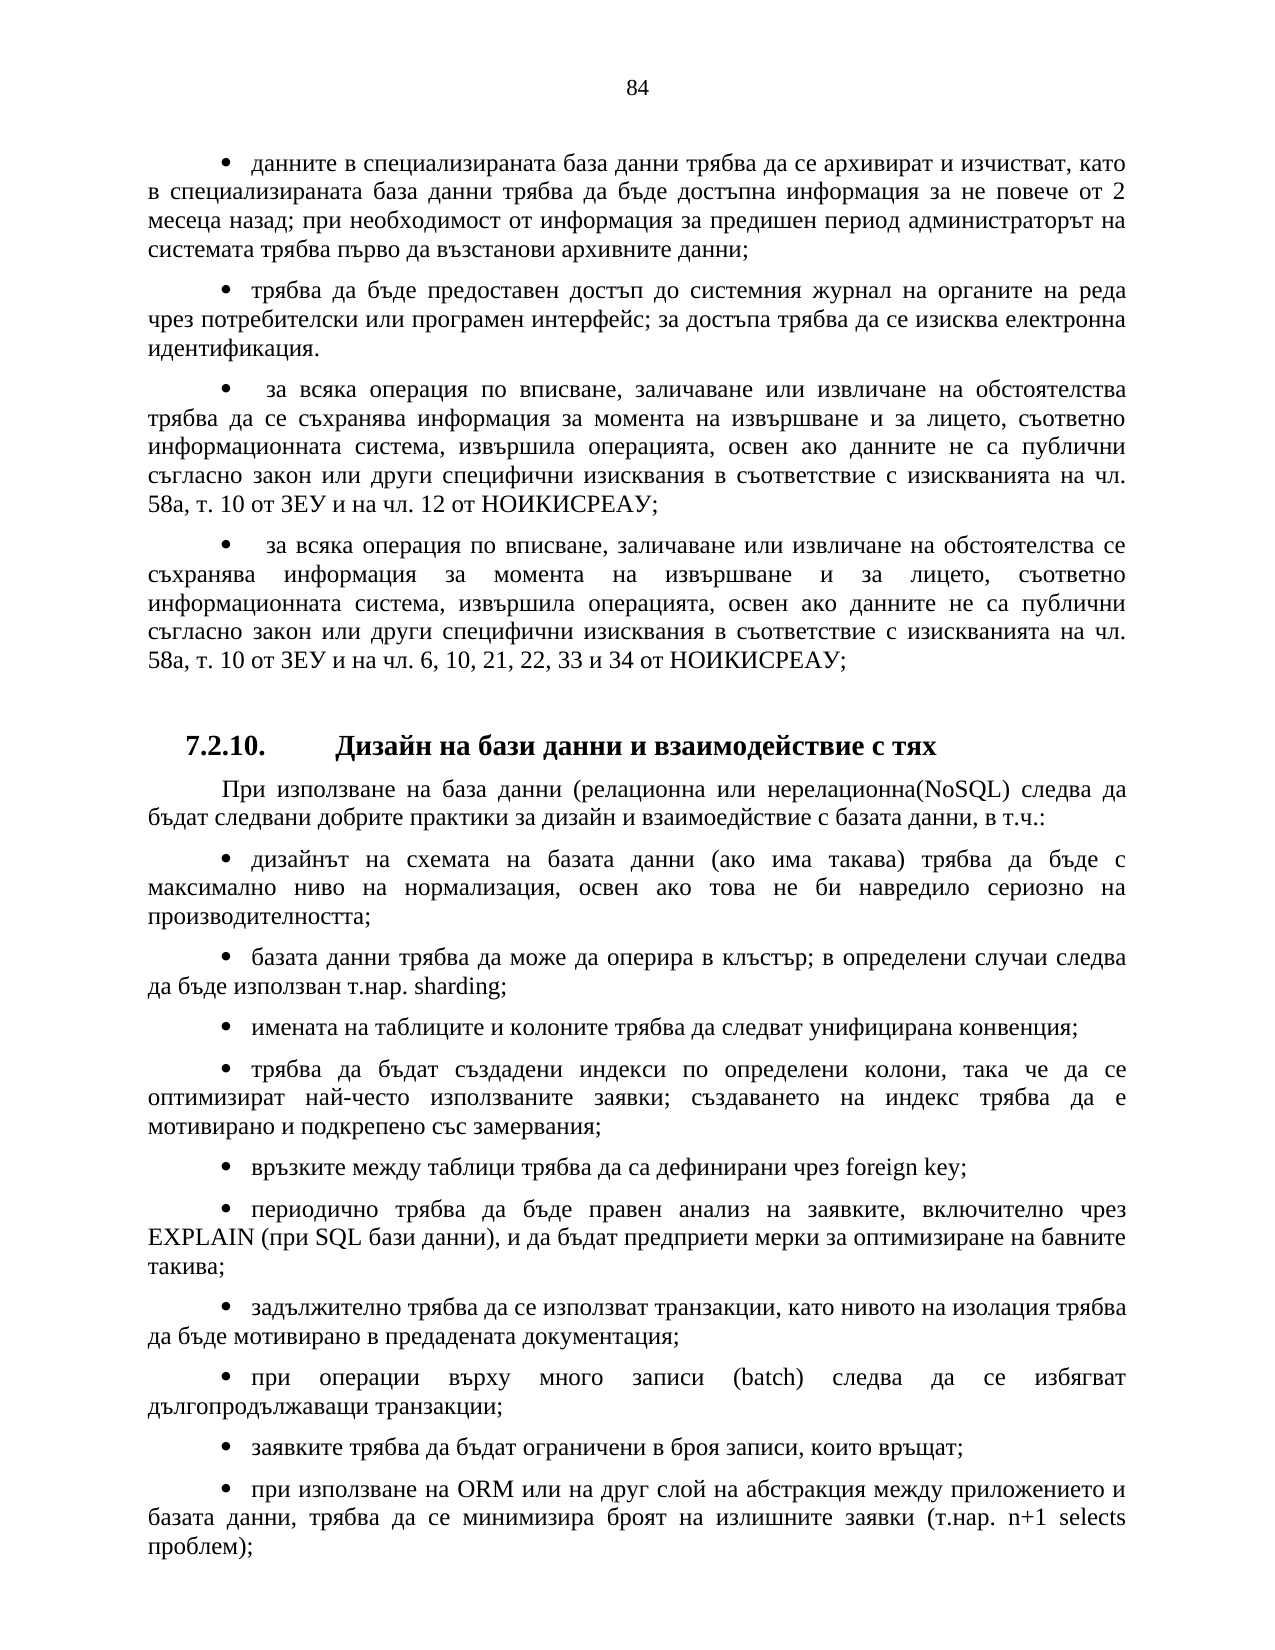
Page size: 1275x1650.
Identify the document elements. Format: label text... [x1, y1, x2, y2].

list за всяка операция по вписване, заличаване или извличане на обстоятелства се съхранява информация за момента на извършване и за лицето, съответно информационната система, извършила операцията, освен ако данните не са публични съгласно закон или други специфични изисквания в съответствие с изискванията на чл. 58а, т. 10 от ЗЕУ и на чл. 6, 10, 21, 22, 33 и 34 от НОИКИСРЕАУ; [148, 530, 1127, 674]
list трябва да бъдат създадени индекси по определени колони, така че да се оптимизират най-често използваните заявки; създаването на индекс трябва да е мотивирано и подкрепено със замервания; [148, 1054, 1127, 1140]
list връзките между таблици трябва да са дефинирани чрез foreign key; [148, 1152, 1127, 1181]
list дизайнът на схемата на базата данни (ако има такава) трябва да бъде с максимално ниво на нормализация, освен ако това не би навредило сериозно на производителността; [148, 844, 1127, 930]
list трябва да бъде предоставен достъп до системния журнал на органите на реда чрез потребителски или програмен интерфейс; за достъпа трябва да се изисква електронна идентификация. [148, 275, 1127, 361]
list При използване на база данни (релационна или нерелационна(NoSQL) следва да бъдат следвани добрите практики за дизайн и взаимоедйствие с базата данни, в т.ч.: [148, 774, 1127, 831]
list базата данни трябва да може да оперира в клъстър; в определени случаи следва да бъде използван т.нар. sharding; [148, 942, 1127, 1000]
list задължително трябва да се използват транзакции, като нивото на изолация трябва да бъде мотивирано в предадената документация; [148, 1292, 1127, 1350]
list за всяка операция по вписване, заличаване или извличане на обстоятелства трябва да се съхранява информация за момента на извършване и за лицето, съответно информационната система, извършила операцията, освен ако данните не са публични съгласно закон или други специфични изисквания в съответствие с изискванията на чл. 58а, т. 10 от ЗЕУ и на чл. 12 от НОИКИСРЕАУ; [148, 374, 1127, 518]
list заявките трябва да бъдат ограничени в броя записи, които връщат; [148, 1432, 1127, 1461]
list данните в специализираната база данни трябва да се архивират и изчистват, като в специализираната база данни трябва да бъде достъпна информация за не повече от 2 месеца назад; при необходимост от информация за предишен период администраторът на системата трябва първо да възстанови архивните данни; [148, 148, 1127, 263]
list при операции върху много записи (batch) следва да се избягват дългопродължаващи транзакции; [148, 1362, 1127, 1420]
list при използване на ORM или на друг слой на абстракция между приложението и базата данни, трябва да се минимизира броят на излишните заявки (т.нар. n+1 selects проблем); [148, 1474, 1127, 1560]
list периодично трябва да бъде правен анализ на заявките, включително чрез EXPLAIN (при SQL бази данни), и да бъдат предприети мерки за оптимизиране на бавните такива; [148, 1194, 1127, 1280]
list имената на таблиците и колоните трябва да следват унифицирана конвенция; [148, 1012, 1127, 1041]
subtitle Дизайн на бази данни и взаимодействие с тях [185, 728, 1127, 761]
